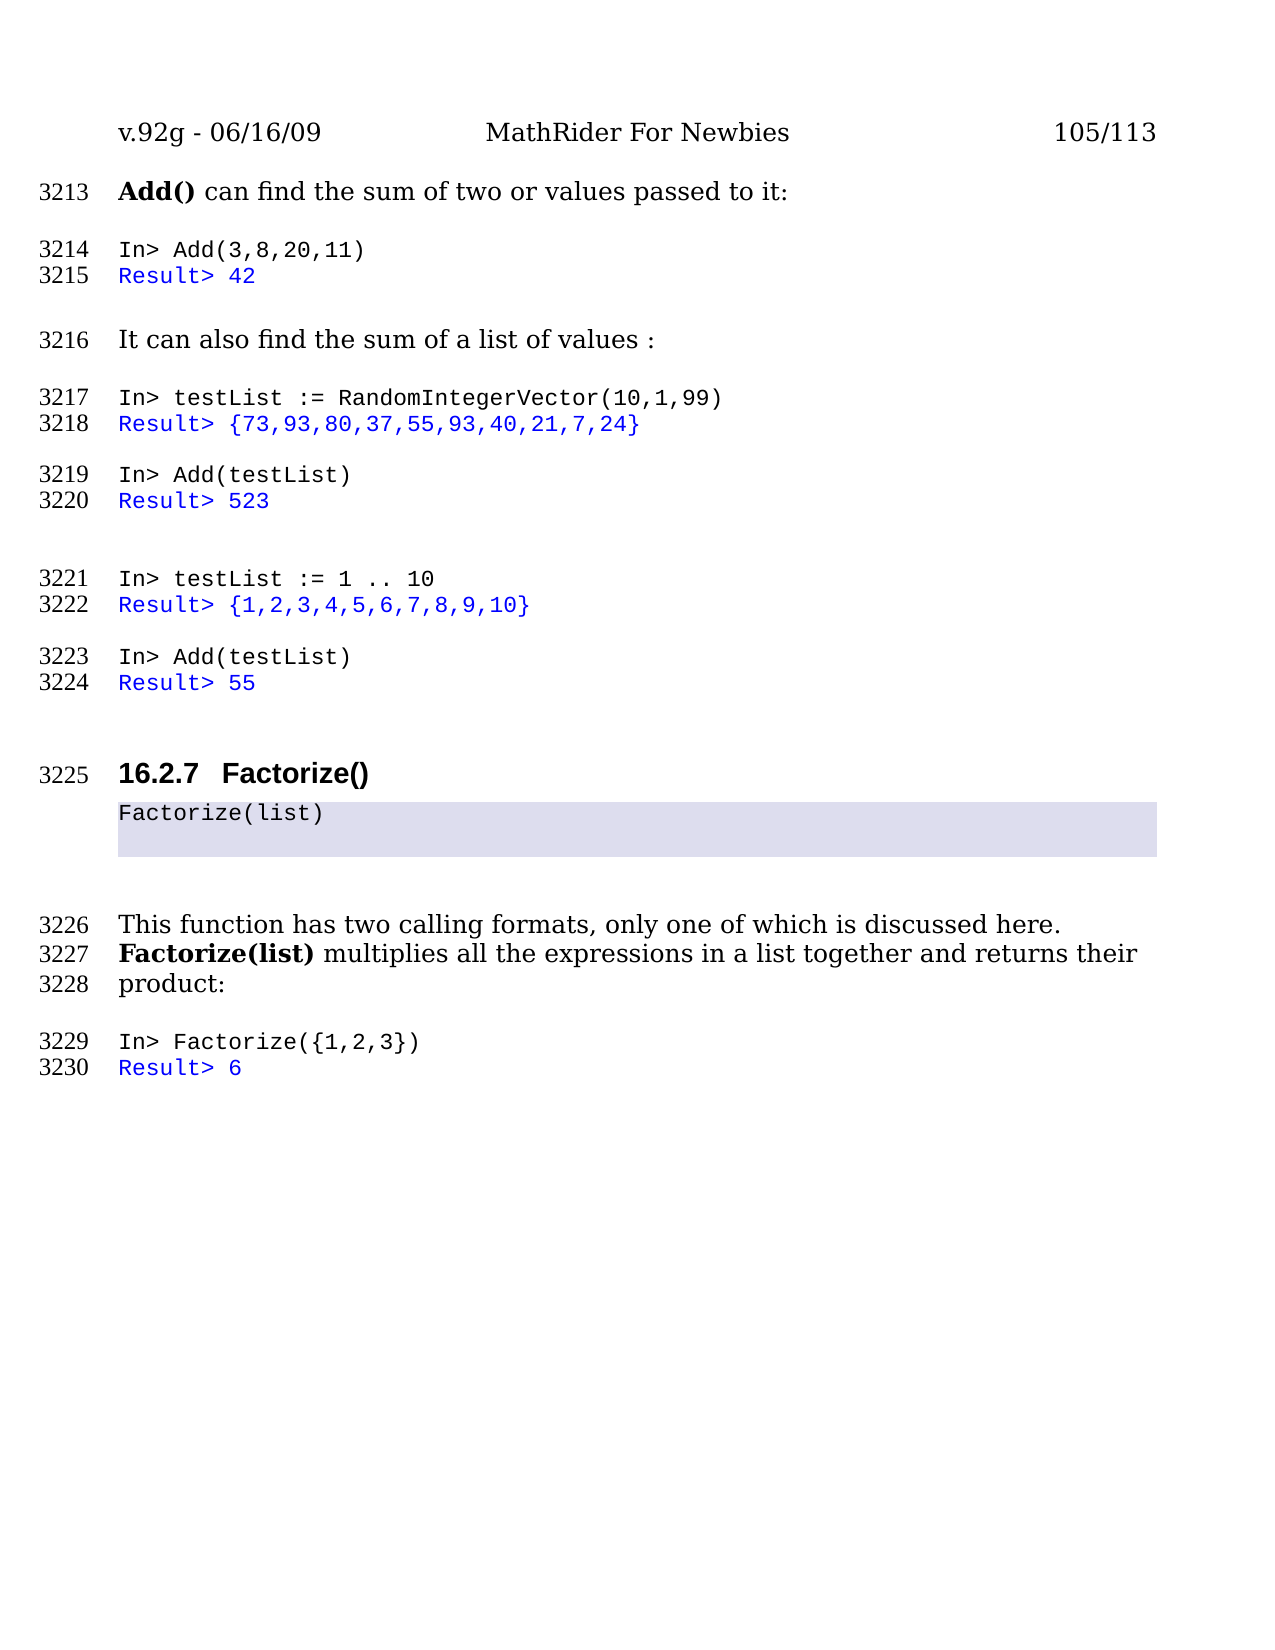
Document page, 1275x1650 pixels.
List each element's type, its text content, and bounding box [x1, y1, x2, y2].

text Result> 6 [118, 1056, 1157, 1082]
subtitle Factorize() [118, 756, 1157, 790]
text Result> 42 [118, 264, 1157, 290]
text In> testList := 1 .. 10 [118, 568, 1157, 593]
text This function has two calling formats, only one of which is discussed here. Factorize(list) multiplies all the expressions in a list together and returns their product: [118, 910, 1157, 998]
text In> Add(testList) [118, 464, 1157, 490]
text Result> {1,2,3,4,5,6,7,8,9,10} [118, 593, 1157, 619]
text In> Add(3,8,20,11) [118, 238, 1157, 264]
text Add() can find the sum of two or values passed to it: [118, 177, 1157, 206]
text In> testList := RandomIntegerVector(10,1,99) [118, 386, 1157, 412]
text Result> 523 [118, 490, 1157, 516]
text Result> {73,93,80,37,55,93,40,21,7,24} [118, 412, 1157, 438]
text Result> 55 [118, 671, 1157, 697]
text In> Add(testList) [118, 645, 1157, 671]
table_header Factorize(list) [118, 802, 1157, 857]
text In> Factorize({1,2,3}) [118, 1030, 1157, 1056]
text It can also find the sum of a list of values : [118, 325, 1157, 354]
